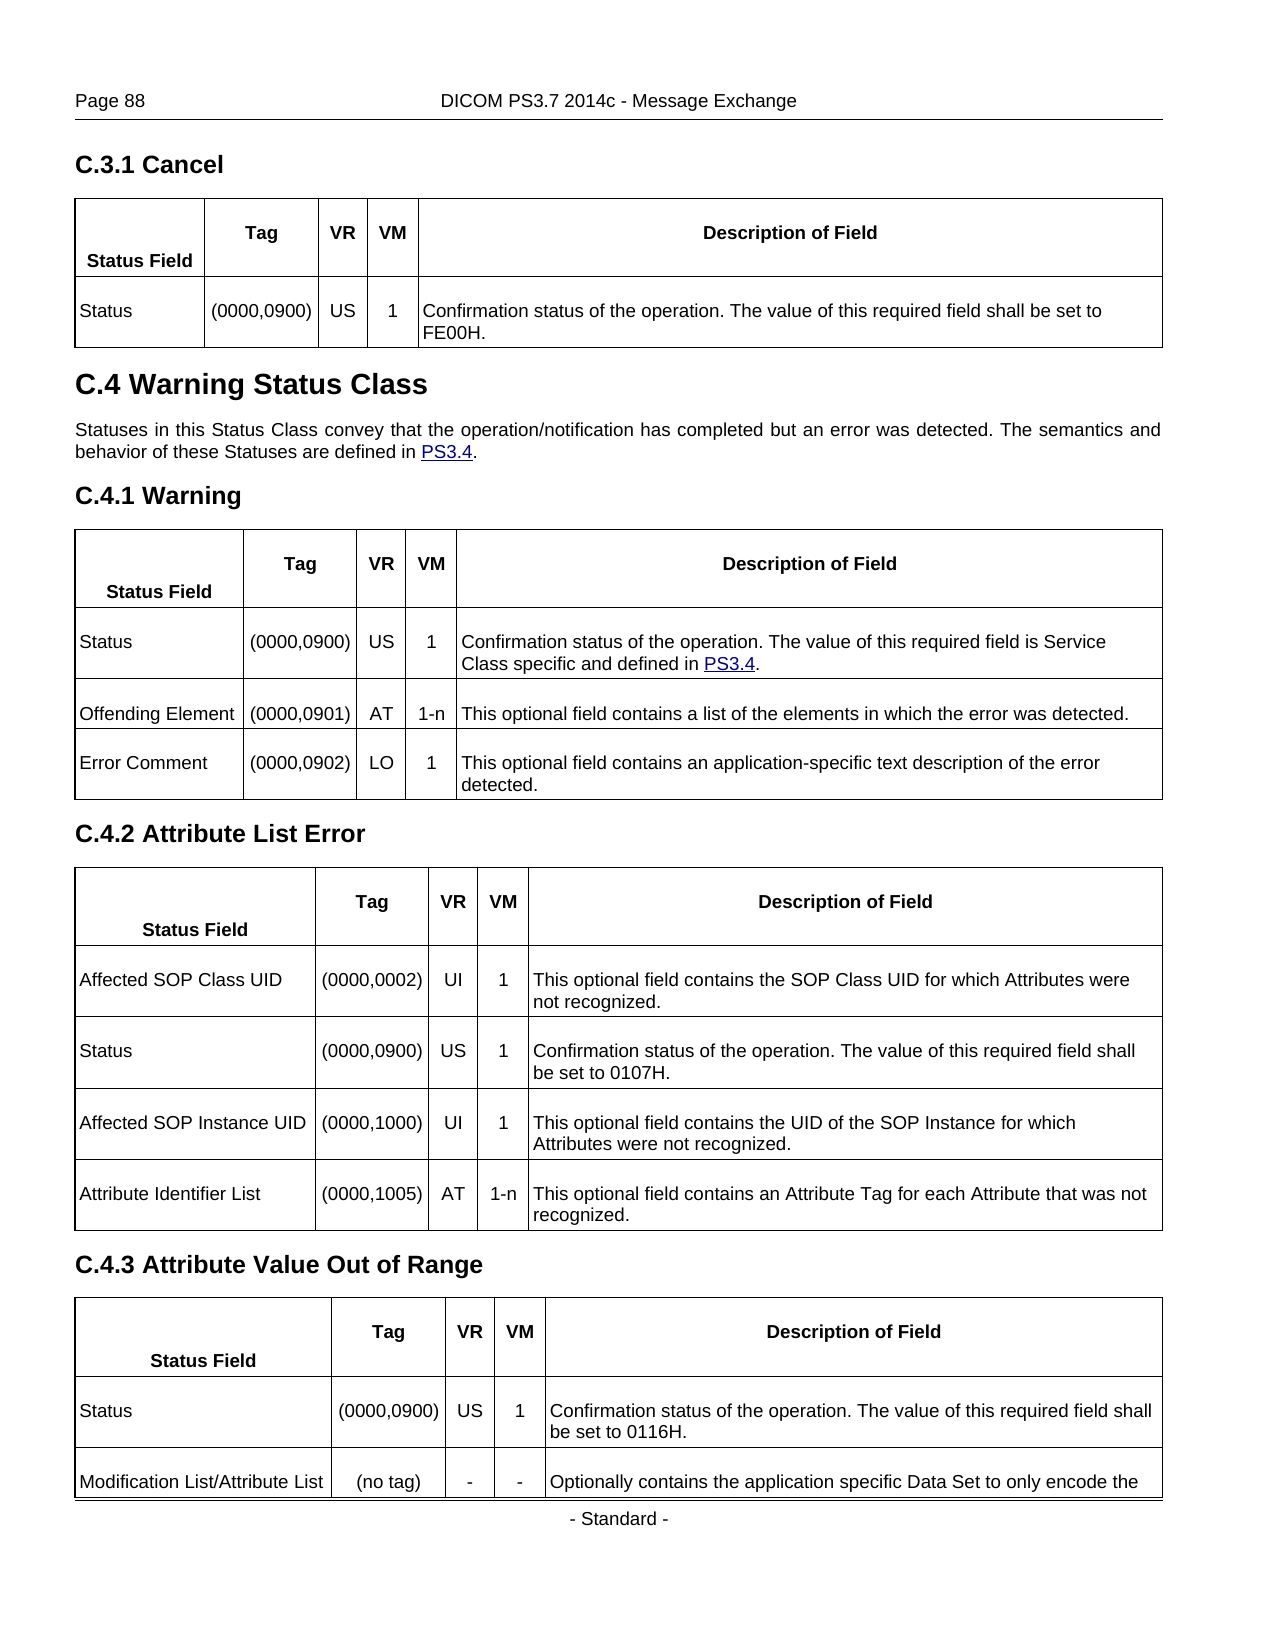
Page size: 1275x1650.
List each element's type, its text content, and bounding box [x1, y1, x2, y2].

table_cell US [446, 1377, 494, 1447]
table_header VR [319, 199, 367, 276]
table_header Tag [316, 868, 428, 945]
table_header Status Field [76, 868, 315, 945]
table_header VR [446, 1298, 494, 1376]
text C.4.2 Attribute List Error [75, 819, 1162, 848]
table_cell AT [429, 1160, 477, 1230]
table_cell US [429, 1017, 477, 1087]
table_cell Error Comment [76, 729, 243, 799]
table_cell Confirmation status of the operation. The value of this required field shall be set to FE00H. [419, 277, 1162, 347]
table_header Tag [332, 1298, 445, 1376]
table_cell 1 [478, 1017, 528, 1087]
text Statuses in this Status Class convey that the operation/notification has completed but an error was detected. The semantics and behavior of these Statuses are defined in PS3.4. [75, 419, 1162, 462]
table_header VR [429, 868, 477, 945]
table_cell 1 [406, 608, 456, 678]
table_header Status Field [76, 199, 204, 276]
table_cell (0000,1000) [316, 1089, 428, 1159]
table_cell (0000,0002) [316, 946, 428, 1016]
table_cell This optional field contains an application-specific text description of the error detected. [457, 729, 1162, 799]
table_cell 1 [495, 1377, 545, 1447]
table_cell LO [357, 729, 405, 799]
table_cell Status [76, 1017, 315, 1087]
table_cell Status [76, 277, 204, 347]
table_cell - [495, 1448, 545, 1497]
table_cell (0000,0900) [244, 608, 356, 678]
table_cell Status [76, 1377, 331, 1447]
table_header Description of Field [419, 199, 1162, 276]
table_cell Optionally contains the application specific Data Set to only encode the [546, 1448, 1162, 1497]
table_header Description of Field [546, 1298, 1162, 1376]
table_cell (0000,0902) [244, 729, 356, 799]
table_cell UI [429, 946, 477, 1016]
table_header VM [495, 1298, 545, 1376]
table_cell 1 [406, 729, 456, 799]
table_cell This optional field contains an Attribute Tag for each Attribute that was not recognized. [529, 1160, 1162, 1230]
table_header Description of Field [457, 530, 1162, 607]
table_header VM [478, 868, 528, 945]
table_cell Attribute Identifier List [76, 1160, 315, 1230]
table_cell (0000,1005) [316, 1160, 428, 1230]
table_cell 1-n [478, 1160, 528, 1230]
table_cell Affected SOP Class UID [76, 946, 315, 1016]
text C.4.1 Warning [75, 481, 1162, 510]
table_cell AT [357, 679, 405, 728]
table_cell (0000,0900) [332, 1377, 445, 1447]
table_header VM [368, 199, 418, 276]
table_cell Confirmation status of the operation. The value of this required field shall be set to 0107H. [529, 1017, 1162, 1087]
text C.4 Warning Status Class [75, 367, 1162, 401]
table_header Description of Field [529, 868, 1162, 945]
table_cell (0000,0900) [205, 277, 318, 347]
table_cell Confirmation status of the operation. The value of this required field shall be set to 0116H. [546, 1377, 1162, 1447]
table_header Status Field [76, 1298, 331, 1376]
table_header VR [357, 530, 405, 607]
table_cell - [446, 1448, 494, 1497]
table_cell Affected SOP Instance UID [76, 1089, 315, 1159]
table_cell 1 [368, 277, 418, 347]
table_cell 1 [478, 946, 528, 1016]
table_cell Confirmation status of the operation. The value of this required field is Service Class specific and defined in PS3.4. [457, 608, 1162, 678]
table_header VM [406, 530, 456, 607]
table_cell UI [429, 1089, 477, 1159]
table_cell This optional field contains a list of the elements in which the error was detected. [457, 679, 1162, 728]
table_header Tag [205, 199, 318, 276]
table_cell 1 [478, 1089, 528, 1159]
table_cell (0000,0900) [316, 1017, 428, 1087]
table_cell (no tag) [332, 1448, 445, 1497]
table_cell Status [76, 608, 243, 678]
table_cell US [357, 608, 405, 678]
table_cell Modification List/Attribute List [76, 1448, 331, 1497]
table_cell This optional field contains the UID of the SOP Instance for which Attributes were not recognized. [529, 1089, 1162, 1159]
table_cell Offending Element [76, 679, 243, 728]
table_cell US [319, 277, 367, 347]
table_cell (0000,0901) [244, 679, 356, 728]
table_cell 1-n [406, 679, 456, 728]
text C.4.3 Attribute Value Out of Range [75, 1250, 1162, 1278]
table_header Tag [244, 530, 356, 607]
table_header Status Field [76, 530, 243, 607]
text C.3.1 Cancel [75, 150, 1162, 179]
table_cell This optional field contains the SOP Class UID for which Attributes were not recognized. [529, 946, 1162, 1016]
